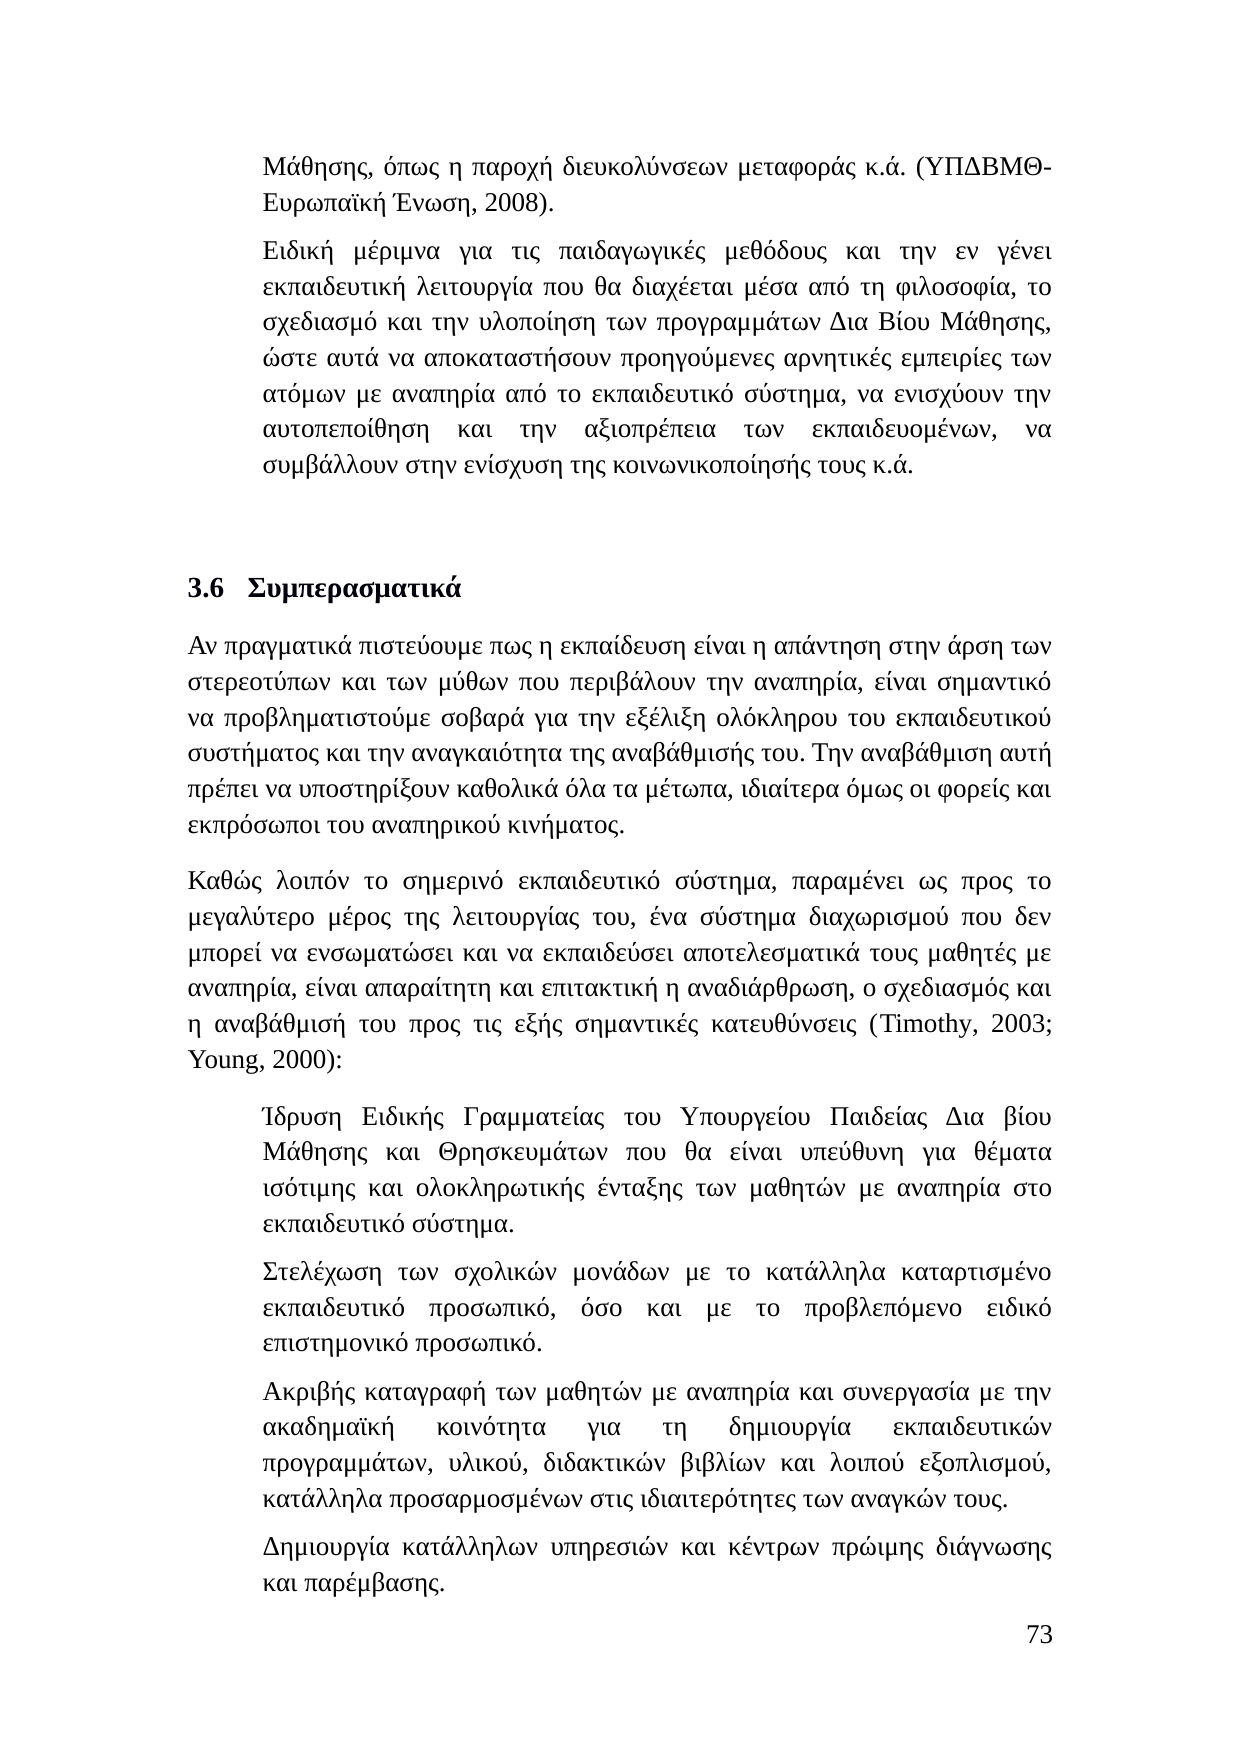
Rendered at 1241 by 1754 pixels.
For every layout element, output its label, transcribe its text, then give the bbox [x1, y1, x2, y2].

text Ακριβής καταγραφή των μαθητών με αναπηρία και συνεργασία με την ακαδημαϊκή κοινότητα για τη δημιουργία εκπαιδευτικών προγραμμάτων, υλικού, διδακτικών βιβλίων και λοιπού εξοπλισμού, κατάλληλα προσαρμοσμένων στις ιδιαιτερότητες των αναγκών τους. [262, 1375, 1053, 1513]
text Ειδική μέριμνα για τις παιδαγωγικές μεθόδους και την εν γένει εκπαιδευτική λειτουργία που θα διαχέεται μέσα από τη φιλοσοφία, το σχεδιασμό και την υλοποίηση των προγραμμάτων Δια Βίου Μάθησης, ώστε αυτά να αποκαταστήσουν προηγούμενες αρνητικές εμπειρίες των ατόμων με αναπηρία από το εκπαιδευτικό σύστημα, να ενισχύουν την αυτοπεποίθηση και την αξιοπρέπεια των εκπαιδευομένων, να συμβάλλουν στην ενίσχυση της κοινωνικοποίησής τους κ.ά. [262, 234, 1053, 479]
text Ίδρυση Ειδικής Γραμματείας του Υπουργείου Παιδείας Δια βίου Μάθησης και Θρησκευμάτων που θα είναι υπεύθυνη για θέματα ισότιμης και ολοκληρωτικής ένταξης των μαθητών με αναπηρία στο εκπαιδευτικό σύστημα. [262, 1099, 1053, 1238]
text Μάθησης, όπως η παροχή διευκολύνσεων μεταφοράς κ.ά. (ΥΠΔΒΜΘ- Ευρωπαϊκή Ένωση, 2008). [262, 150, 1053, 217]
text Αν πραγματικά πιστεύουμε πως η εκπαίδευση είναι η απάντηση στην άρση των στερεοτύπων και των μύθων που περιβάλουν την αναπηρία, είναι σημαντικό να προβληματιστούμε σοβαρά για την εξέλιξη ολόκληρου του εκπαιδευτικού συστήματος και την αναγκαιότητα της αναβάθμισής του. Την αναβάθμιση αυτή πρέπει να υποστηρίξουν καθολικά όλα τα μέτωπα, ιδιαίτερα όμως οι φορείς και εκπρόσωποι του αναπηρικού κινήματος. [187, 629, 1053, 839]
text Στελέχωση των σχολικών μονάδων με το κατάλληλα καταρτισμένο εκπαιδευτικό προσωπικό, όσο και με το προβλεπόμενο ειδικό επιστημονικό προσωπικό. [262, 1255, 1053, 1358]
text Δημιουργία κατάλληλων υπηρεσιών και κέντρων πρώιμης διάγνωσης και παρέμβασης. [262, 1530, 1053, 1597]
text Καθώς λοιπόν το σημερινό εκπαιδευτικό σύστημα, παραμένει ως προς το μεγαλύτερο μέρος της λειτουργίας του, ένα σύστημα διαχωρισμού που δεν μπορεί να ενσωματώσει και να εκπαιδεύσει αποτελεσματικά τους μαθητές με αναπηρία, είναι απαραίτητη και επιτακτική η αναδιάρθρωση, ο σχεδιασμός και η αναβάθμισή του προς τις εξής σημαντικές κατευθύνσεις (Timothy, 2003; Young, 2000): [187, 864, 1053, 1074]
subtitle Συμπερασματικά [187, 570, 1053, 603]
